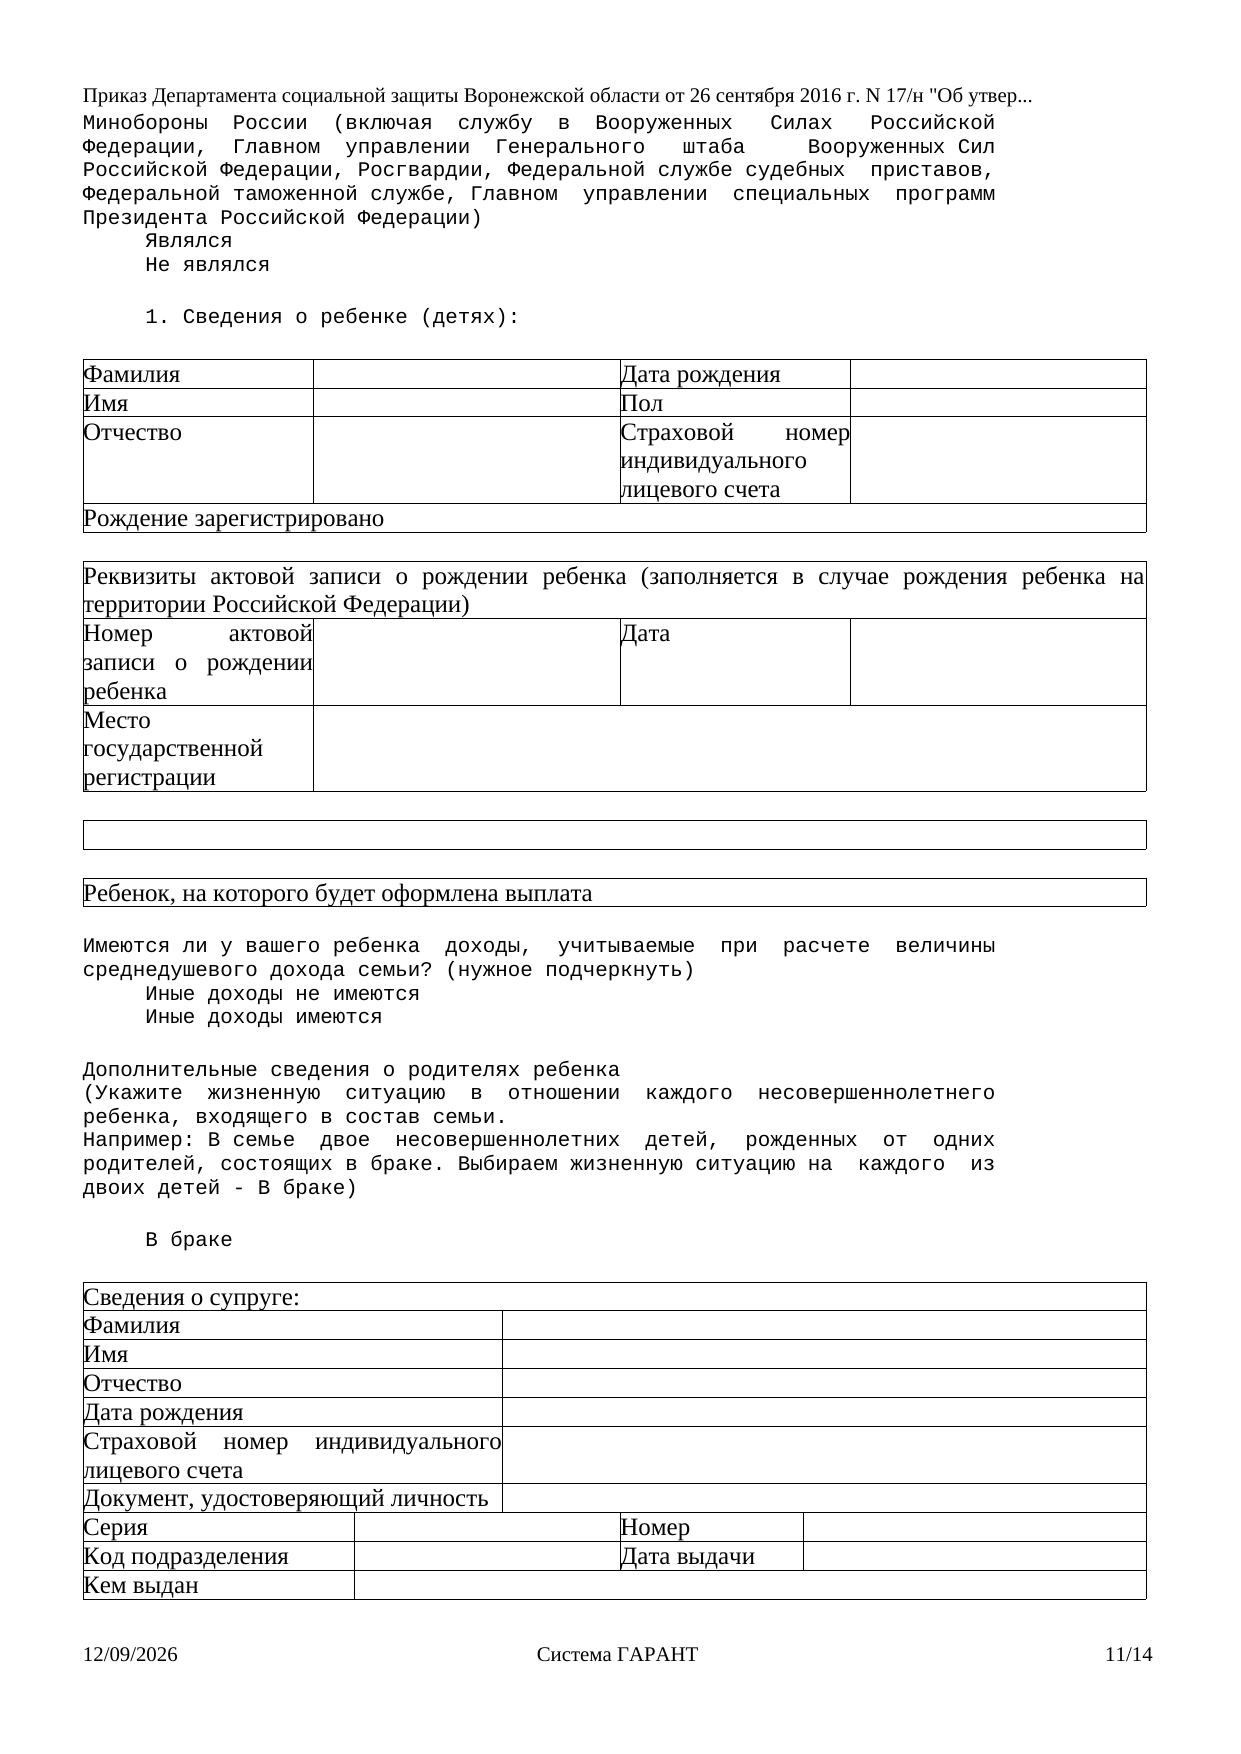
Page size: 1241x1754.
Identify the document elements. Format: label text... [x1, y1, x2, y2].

text Минобороны России (включая службу в Вооруженных Силах Российской [83, 112, 1157, 136]
text Иные доходы не имеются [83, 982, 1157, 1006]
text Имеются ли у вашего ребенка доходы, учитываемые при расчете величины [83, 935, 1157, 959]
text Иные доходы имеются [83, 1006, 1157, 1030]
table_cell Отчество [84, 417, 313, 503]
table_cell Серия [84, 1513, 354, 1541]
text Являлся [83, 230, 1157, 254]
table_cell Фамилия [84, 1311, 502, 1339]
table_cell [503, 1398, 1146, 1426]
table_cell [503, 1484, 1146, 1512]
table_cell [314, 619, 620, 705]
table_cell Имя [84, 1340, 502, 1368]
text родителей, состоящих в браке. Выбираем жизненную ситуацию на каждого из [83, 1153, 1157, 1177]
table_cell [503, 1369, 1146, 1397]
table_header [314, 360, 620, 388]
text В браке [83, 1229, 1157, 1253]
table_cell Номер актовой записи о рождении ребенка [84, 619, 313, 705]
table_cell Код подразделения [84, 1542, 354, 1570]
table_cell [804, 1542, 1146, 1570]
table_cell [804, 1513, 1146, 1541]
text Федеральной таможенной службе, Главном управлении специальных программ [83, 183, 1157, 207]
text среднедушевого дохода семьи? (нужное подчеркнуть) [83, 959, 1157, 982]
text 1. Сведения о ребенке (детях): [83, 306, 1157, 330]
table_header Дата рождения [621, 360, 850, 388]
table_cell Кем выдан [84, 1571, 354, 1599]
table_cell [503, 1311, 1146, 1339]
table_cell [851, 417, 1146, 503]
text Не являлся [83, 254, 1157, 278]
table_header [851, 360, 1146, 388]
table_cell [355, 1513, 620, 1541]
table_cell Номер [621, 1513, 803, 1541]
table_cell Отчество [84, 1369, 502, 1397]
table_cell Страховой номер индивидуального лицевого счета [621, 417, 850, 503]
table_cell Документ, удостоверяющий личность [84, 1484, 502, 1512]
text двоих детей - В браке) [83, 1177, 1157, 1200]
table_cell Дата выдачи [621, 1542, 803, 1570]
table_cell Место государственной регистрации [84, 706, 313, 791]
table_cell [355, 1571, 1146, 1599]
table_header [84, 821, 1146, 849]
table_header Фамилия [84, 360, 313, 388]
text Российской Федерации, Росгвардии, Федеральной службе судебных приставов, [83, 159, 1157, 183]
table_header Сведения о супруге: [84, 1283, 1146, 1310]
text Дополнительные сведения о родителях ребенка [83, 1058, 1157, 1082]
table_cell [314, 389, 620, 416]
table_cell [503, 1427, 1146, 1483]
table_cell Рождение зарегистрировано [84, 504, 1146, 532]
text Президента Российской Федерации) [83, 207, 1157, 230]
table_cell [503, 1340, 1146, 1368]
text (Укажите жизненную ситуацию в отношении каждого несовершеннолетнего [83, 1082, 1157, 1106]
table_cell Имя [84, 389, 313, 416]
text Например: В семье двое несовершеннолетних детей, рожденных от одних [83, 1129, 1157, 1153]
table_cell Дата [621, 619, 850, 705]
table_cell [851, 389, 1146, 416]
table_cell [314, 706, 1146, 791]
table_cell Страховой номер индивидуального лицевого счета [84, 1427, 502, 1483]
table_cell [851, 619, 1146, 705]
text Федерации, Главном управлении Генерального штаба Вооруженных Сил [83, 136, 1157, 159]
table_cell [355, 1542, 620, 1570]
table_cell Пол [621, 389, 850, 416]
table_header Ребенок, на которого будет оформлена выплата [84, 879, 1146, 906]
table_cell [314, 417, 620, 503]
table_header Реквизиты актовой записи о рождении ребенка (заполняется в случае рождения ребенка на территории Российской Федерации) [84, 562, 1146, 618]
text ребенка, входящего в состав семьи. [83, 1106, 1157, 1129]
table_cell Дата рождения [84, 1398, 502, 1426]
